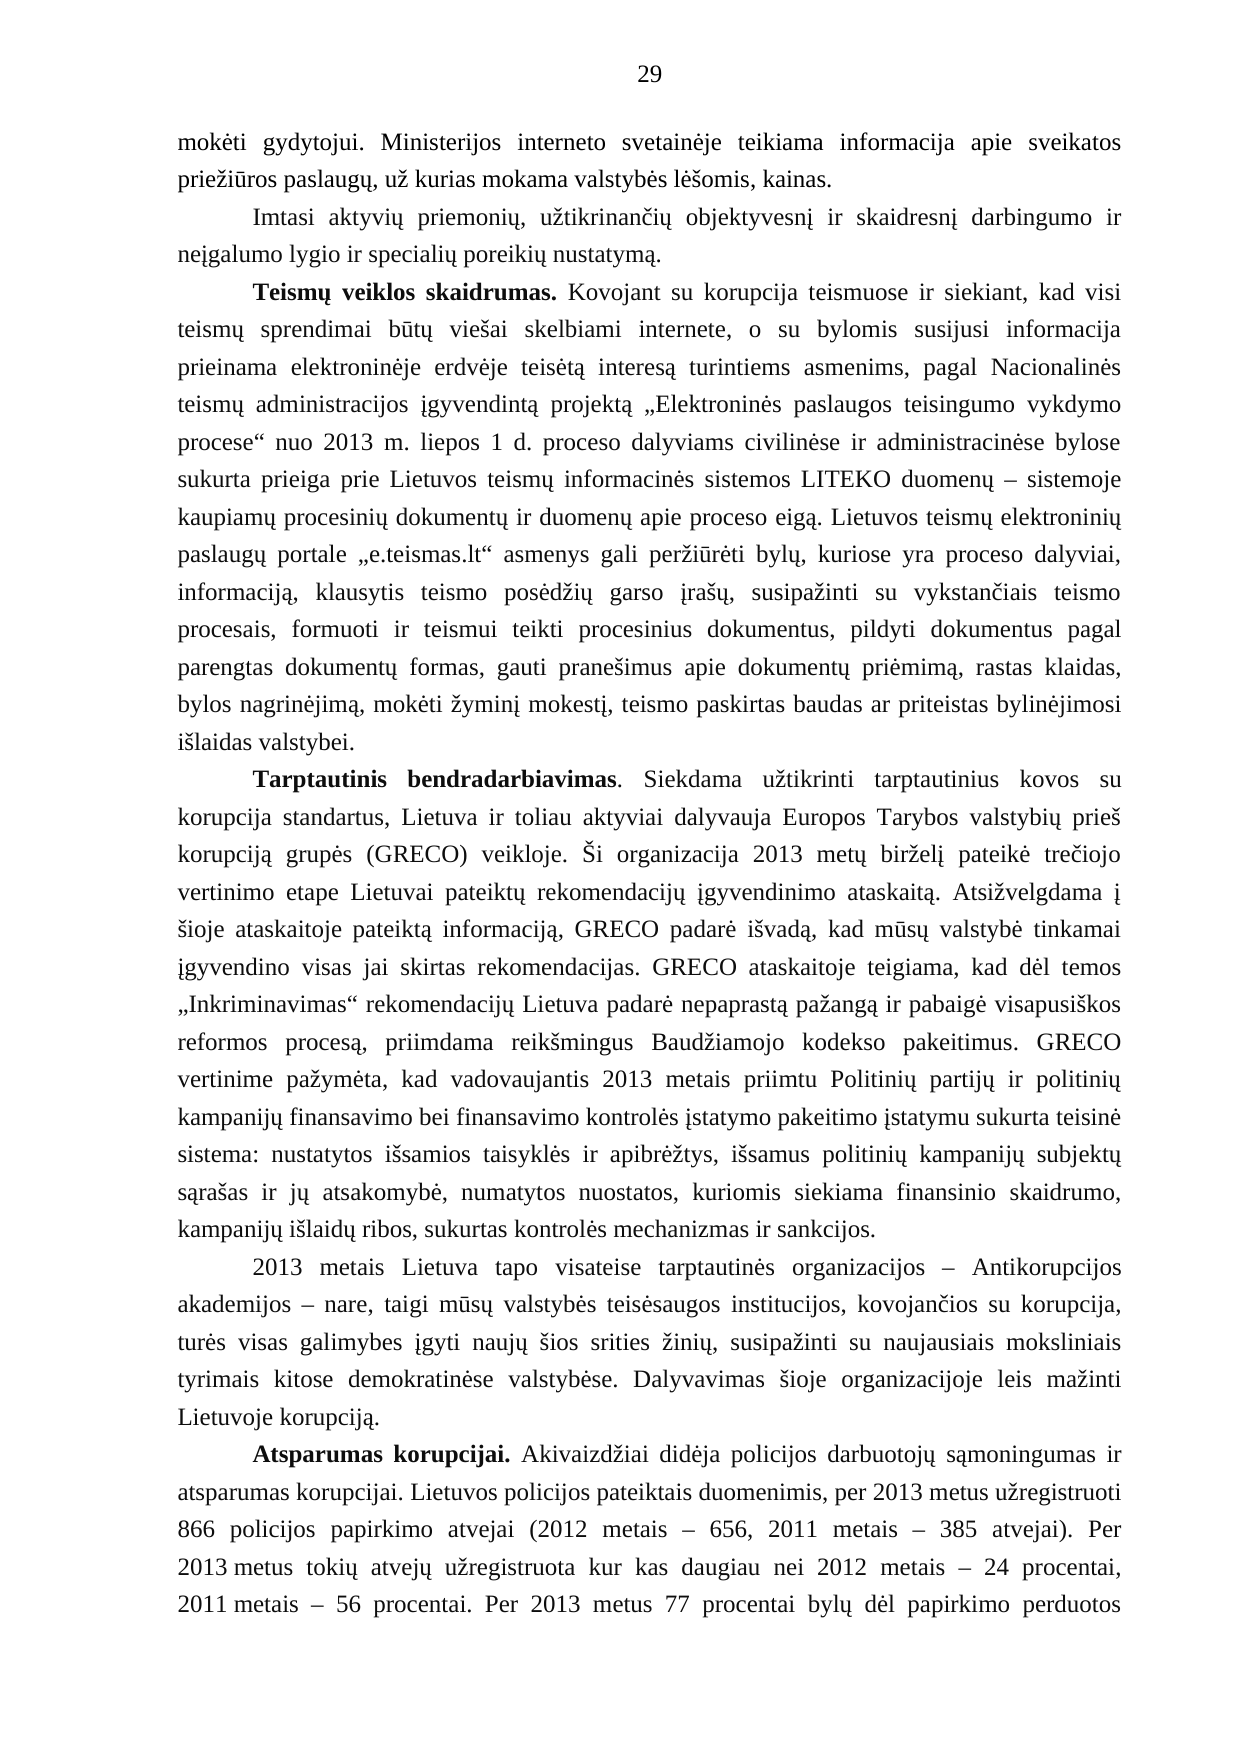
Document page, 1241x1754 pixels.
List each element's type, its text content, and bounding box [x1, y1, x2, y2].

text Teismų veiklos skaidrumas. Kovojant su korupcija teismuose ir siekiant, kad visi teismų sprendimai būtų viešai skelbiami internete, o su bylomis susijusi informacija prieinama elektroninėje erdvėje teisėtą interesą turintiems asmenims, pagal Nacionalinės teismų administracijos įgyvendintą projektą „Elektroninės paslaugos teisingumo vykdymo procese“ nuo 2013 m. liepos 1 d. proceso dalyviams civilinėse ir administracinėse bylose sukurta prieiga prie Lietuvos teismų informacinės sistemos LITEKO duomenų – sistemoje kaupiamų procesinių dokumentų ir duomenų apie proceso eigą. Lietuvos teismų elektroninių paslaugų portale „e.teismas.lt“ asmenys gali peržiūrėti bylų, kuriose yra proceso dalyviai, informaciją, klausytis teismo posėdžių garso įrašų, susipažinti su vykstančiais teismo procesais, formuoti ir teismui teikti procesinius dokumentus, pildyti dokumentus pagal parengtas dokumentų formas, gauti pranešimus apie dokumentų priėmimą, rastas klaidas, bylos nagrinėjimą, mokėti žyminį mokestį, teismo paskirtas baudas ar priteistas bylinėjimosi išlaidas valstybei. [177, 268, 1122, 756]
text mokėti gydytojui. Ministerijos interneto svetainėje teikiama informacija apie sveikatos priežiūros paslaugų, už kurias mokama valstybės lėšomis, kainas. [177, 118, 1122, 193]
text Tarptautinis bendradarbiavimas. Siekdama užtikrinti tarptautinius kovos su korupcija standartus, Lietuva ir toliau aktyviai dalyvauja Europos Tarybos valstybių prieš korupciją grupės (GRECO) veikloje. Ši organizacija 2013 metų birželį pateikė trečiojo vertinimo etape Lietuvai pateiktų rekomendacijų įgyvendinimo ataskaitą. Atsižvelgdama į šioje ataskaitoje pateiktą informaciją, GRECO padarė išvadą, kad mūsų valstybė tinkamai įgyvendino visas jai skirtas rekomendacijas. GRECO ataskaitoje teigiama, kad dėl temos „Inkriminavimas“ rekomendacijų Lietuva padarė nepaprastą pažangą ir pabaigė visapusiškos reformos procesą, priimdama reikšmingus Baudžiamojo kodekso pakeitimus. GRECO vertinime pažymėta, kad vadovaujantis 2013 metais priimtu Politinių partijų ir politinių kampanijų finansavimo bei finansavimo kontrolės įstatymo pakeitimo įstatymu sukurta teisinė sistema: nustatytos išsamios taisyklės ir apibrėžtys, išsamus politinių kampanijų subjektų sąrašas ir jų atsakomybė, numatytos nuostatos, kuriomis siekiama finansinio skaidrumo, kampanijų išlaidų ribos, sukurtas kontrolės mechanizmas ir sankcijos. [177, 756, 1122, 1243]
text Atsparumas korupcijai. Akivaizdžiai didėja policijos darbuotojų sąmoningumas ir atsparumas korupcijai. Lietuvos policijos pateiktais duomenimis, per 2013 metus užregistruoti 866 policijos papirkimo atvejai (2012 metais – 656, 2011 metais – 385 atvejai). Per 2013 metus tokių atvejų užregistruota kur kas daugiau nei 2012 metais – 24 procentai, 2011 metais – 56 procentai. Per 2013 metus 77 procentai bylų dėl papirkimo perduotos [177, 1431, 1122, 1618]
text 2013 metais Lietuva tapo visateise tarptautinės organizacijos – Antikorupcijos akademijos – nare, taigi mūsų valstybės teisėsaugos institucijos, kovojančios su korupcija, turės visas galimybes įgyti naujų šios srities žinių, susipažinti su naujausiais moksliniais tyrimais kitose demokratinėse valstybėse. Dalyvavimas šioje organizacijoje leis mažinti Lietuvoje korupciją. [177, 1243, 1122, 1431]
text Imtasi aktyvių priemonių, užtikrinančių objektyvesnį ir skaidresnį darbingumo ir neįgalumo lygio ir specialių poreikių nustatymą. [177, 193, 1122, 268]
